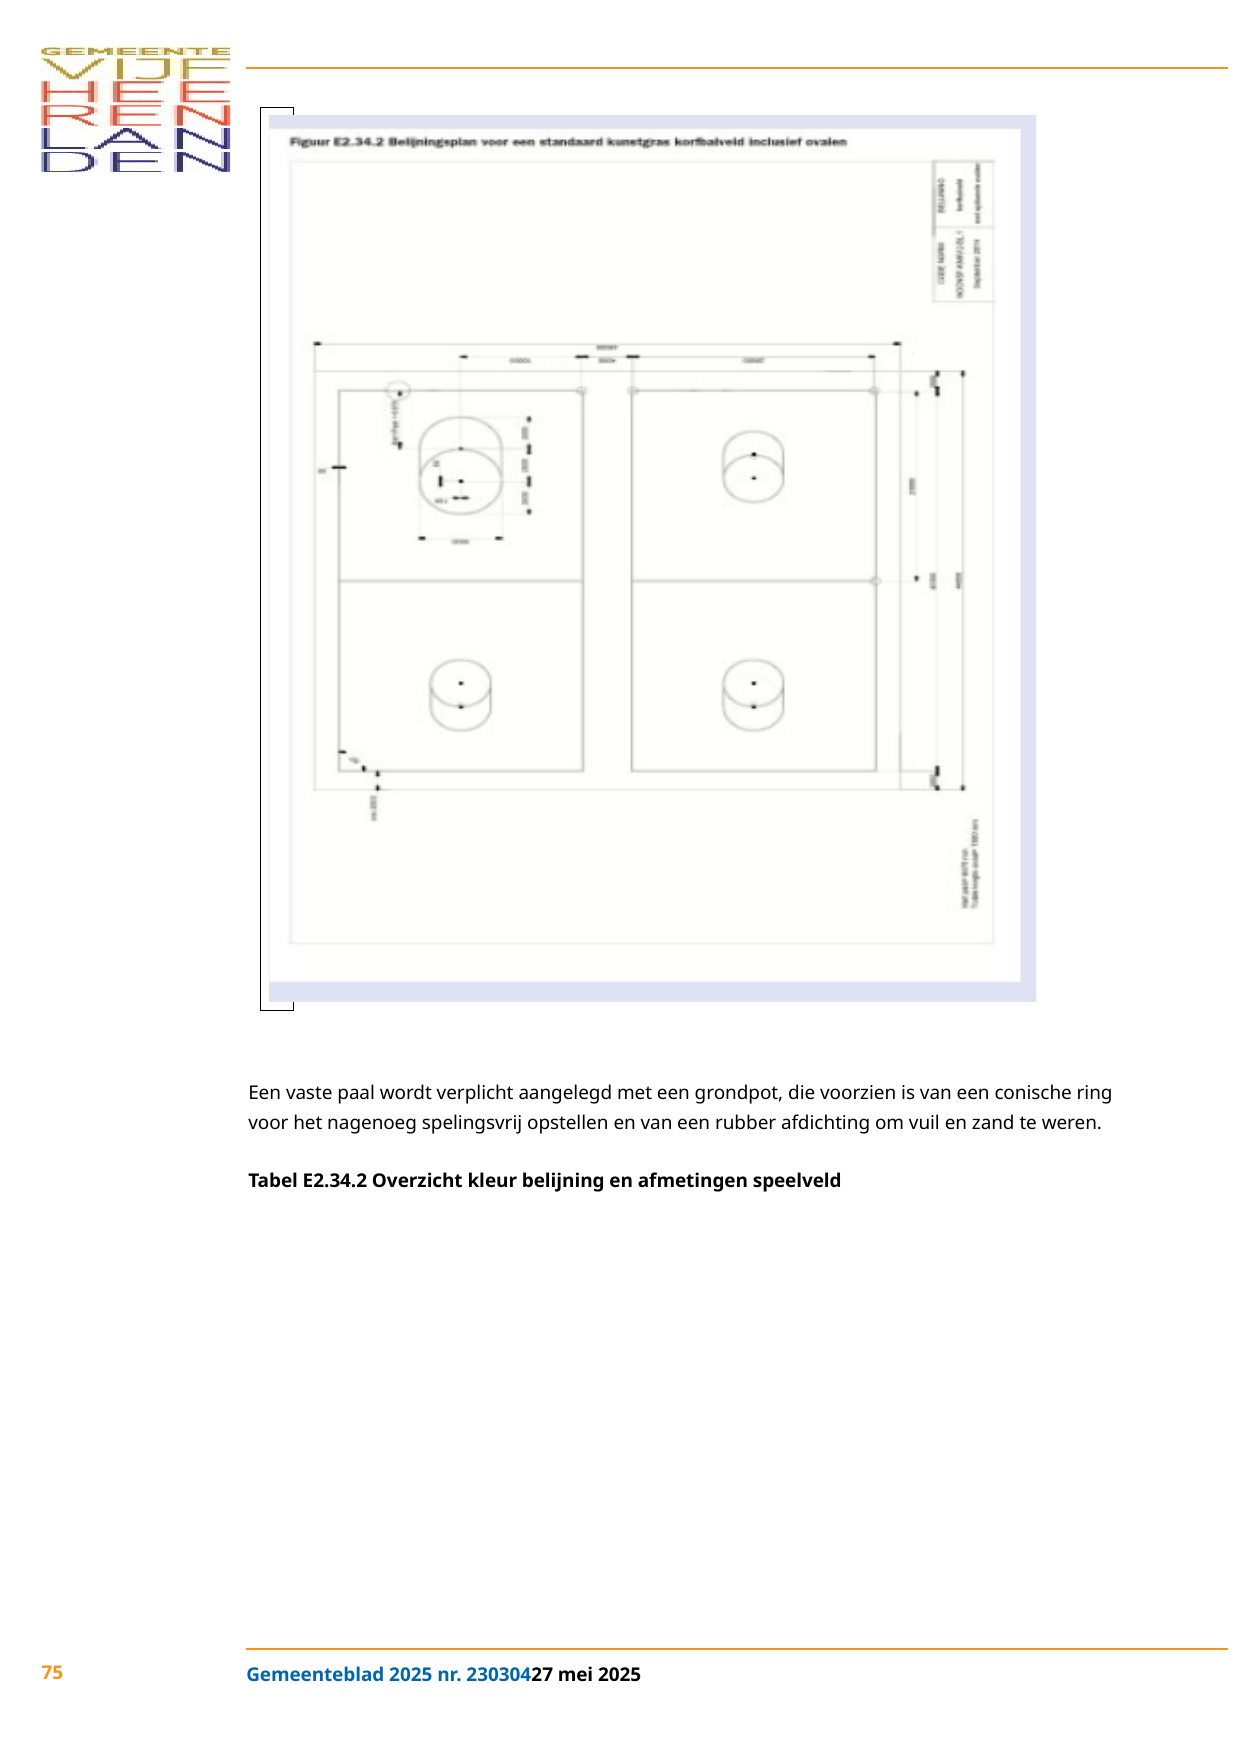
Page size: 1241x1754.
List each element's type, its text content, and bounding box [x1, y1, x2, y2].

table_cell [248, 95, 1152, 1028]
picture [268, 115, 1037, 1002]
picture [41, 47, 231, 172]
table_cell [248, 1028, 1152, 1054]
table_cell Een vaste paal wordt verplicht aangelegd met een grondpot, die voorzien is van een conische ring voor het nagenoeg spelingsvrij opstellen en van een rubber afdichting om vuil en zand te weren. [248, 1079, 1152, 1135]
table_cell [248, 1054, 1152, 1079]
table_header Tabel E2.34.2 Overzicht kleur belijning en afmetingen speelveld [248, 1168, 1152, 1193]
